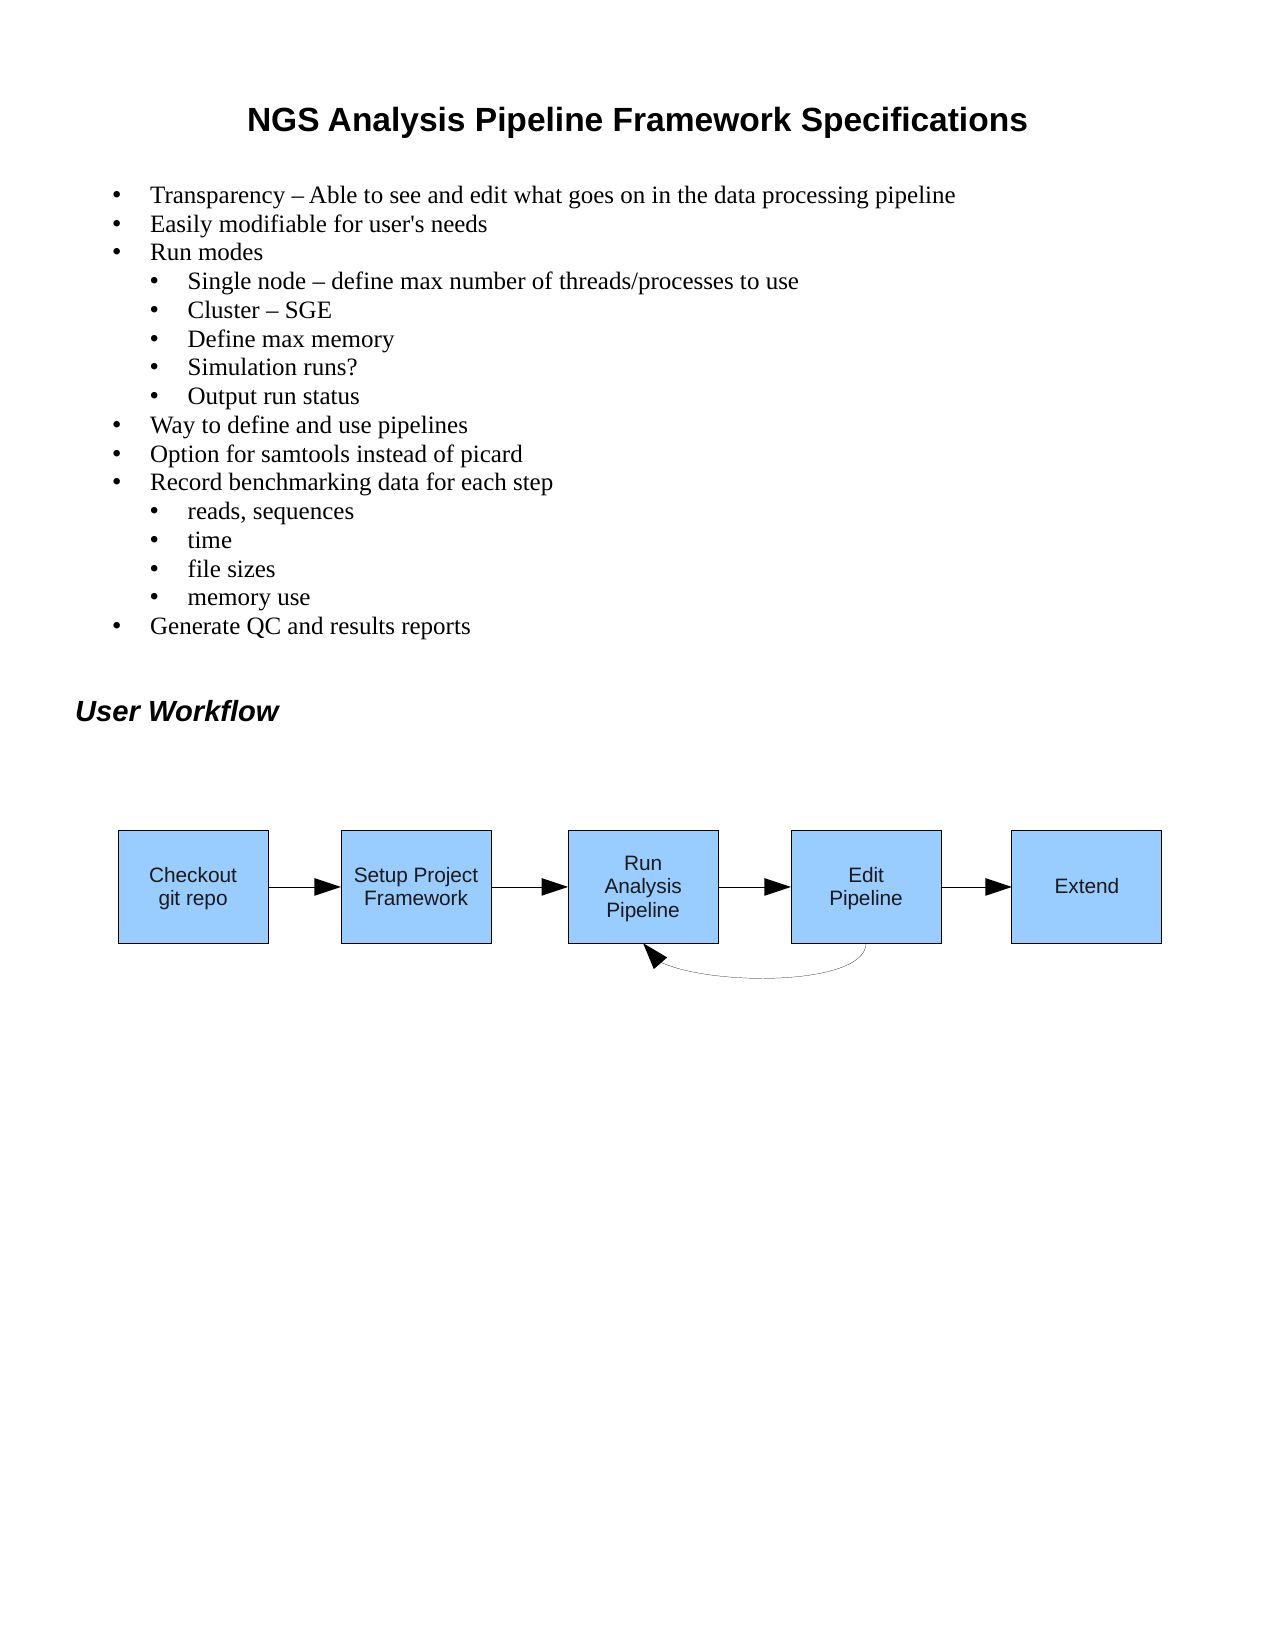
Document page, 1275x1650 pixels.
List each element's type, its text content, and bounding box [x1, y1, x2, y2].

list Output run status [150, 381, 1200, 410]
list time [150, 525, 1200, 554]
list Run modes [112, 237, 1200, 266]
subtitle NGS Analysis Pipeline Framework Specifications [75, 100, 1200, 139]
list Easily modifiable for user's needs [112, 209, 1200, 237]
list Way to define and use pipelines [112, 410, 1200, 439]
list Define max memory [150, 324, 1200, 352]
list reads, sequences [150, 496, 1200, 525]
list file sizes [150, 554, 1200, 582]
list Single node – define max number of threads/processes to use [150, 266, 1200, 295]
list Record benchmarking data for each step [112, 467, 1200, 496]
list Cluster – SGE [150, 295, 1200, 324]
list Generate QC and results reports [112, 611, 1200, 640]
list memory use [150, 582, 1200, 611]
subtitle User Workflow [75, 694, 1200, 727]
list Transparency – Able to see and edit what goes on in the data processing pipeline [112, 180, 1200, 209]
list Option for samtools instead of picard [112, 439, 1200, 467]
list Simulation runs? [150, 352, 1200, 381]
